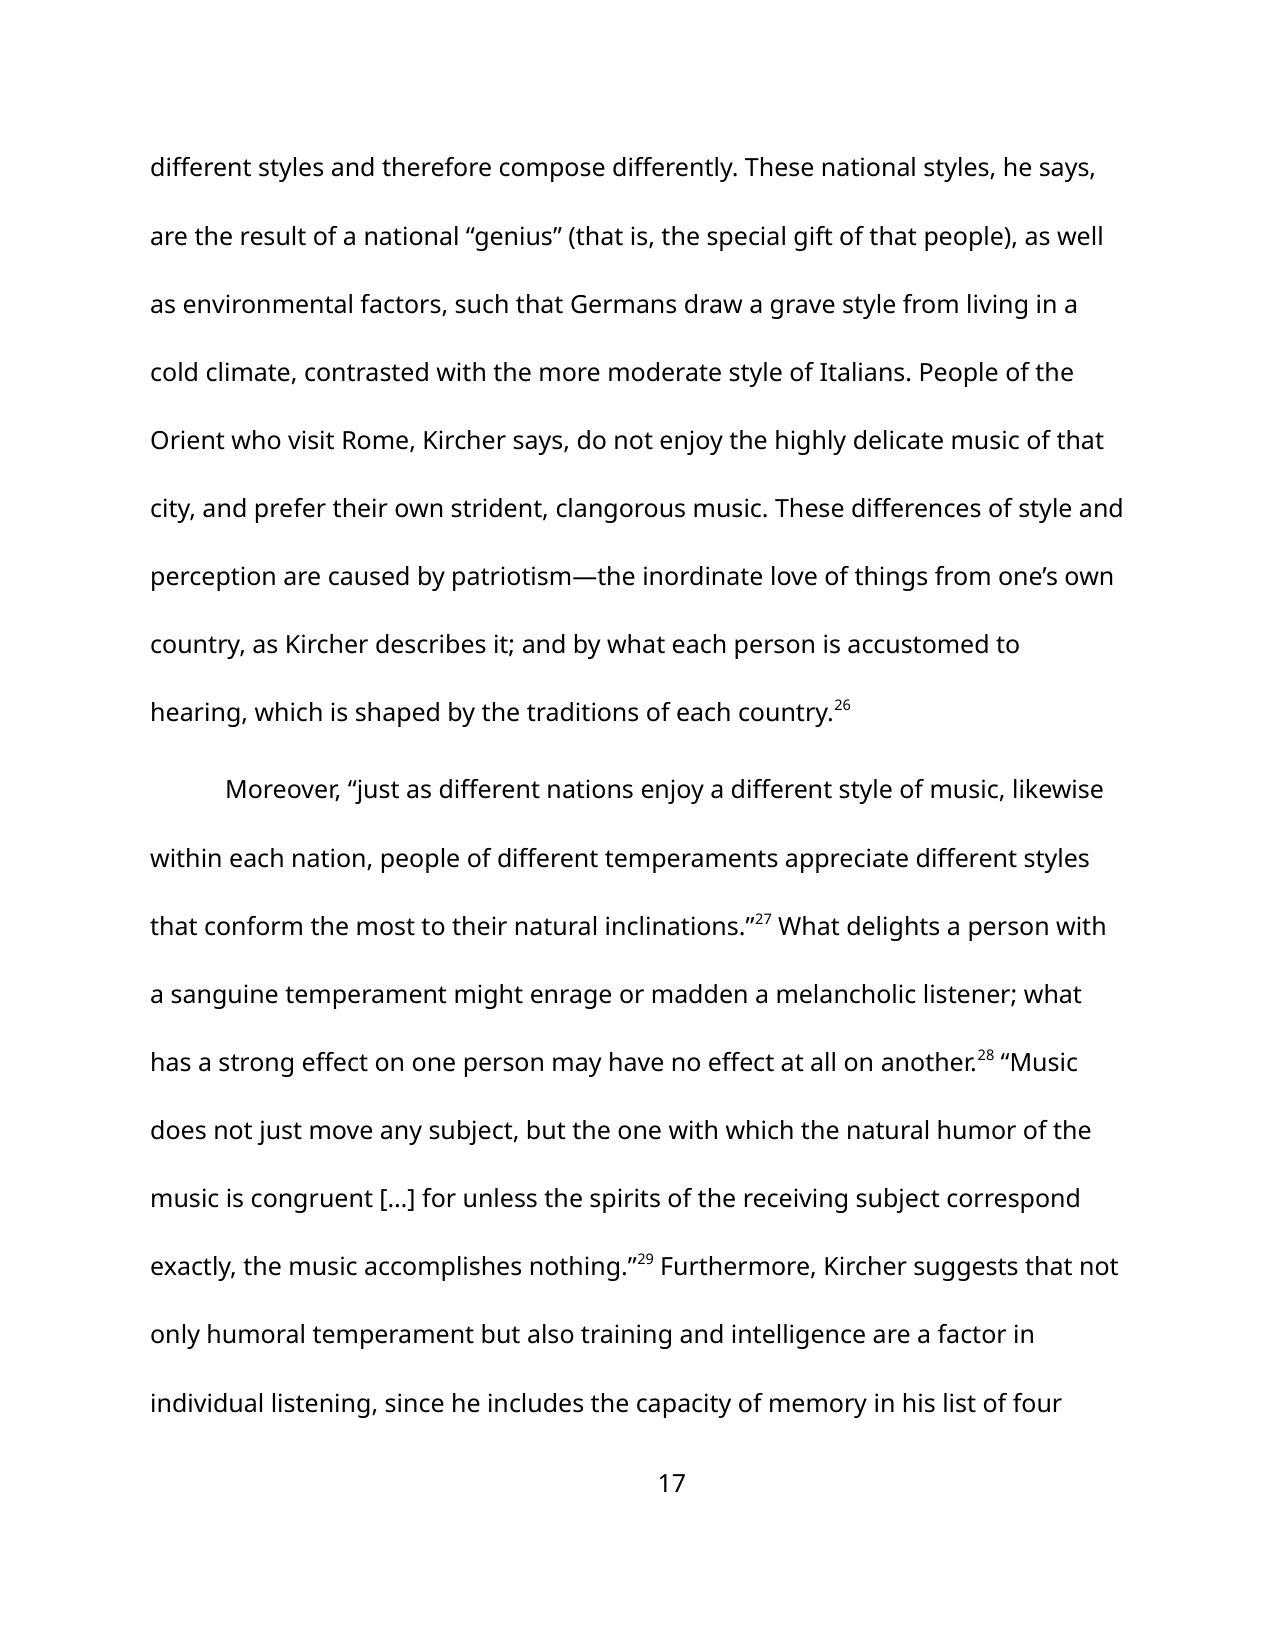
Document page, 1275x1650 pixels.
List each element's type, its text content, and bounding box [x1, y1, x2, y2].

text different styles and therefore compose differently. These national styles, he says, are the result of a national “genius” (that is, the special gift of that people), as well as environmental factors, such that Germans draw a grave style from living in a cold climate, contrasted with the more moderate style of Italians. People of the Orient who visit Rome, Kircher says, do not enjoy the highly delicate music of that city, and prefer their own strident, clangorous music. These differences of style and perception are caused by patriotism—the inordinate love of things from one’s own country, as Kircher describes it; and by what each person is accustomed to hearing, which is shaped by the traditions of each country. [150, 150, 1125, 729]
text Moreover, “just as different nations enjoy a different style of music, likewise within each nation, people of different temperaments appreciate different styles that conform the most to their natural inclinations.” What delights a person with a sanguine temperament might enrage or madden a melancholic listener; what has a strong effect on one person may have no effect at all on another. “Music does not just move any subject, but the one with which the natural humor of the music is congruent […] for unless the spirits of the receiving subject correspond exactly, the music accomplishes nothing.” Furthermore, Kircher suggests that not only humoral temperament but also training and intelligence are a factor in individual listening, since he includes the capacity of memory in his list of four [150, 772, 1125, 1419]
